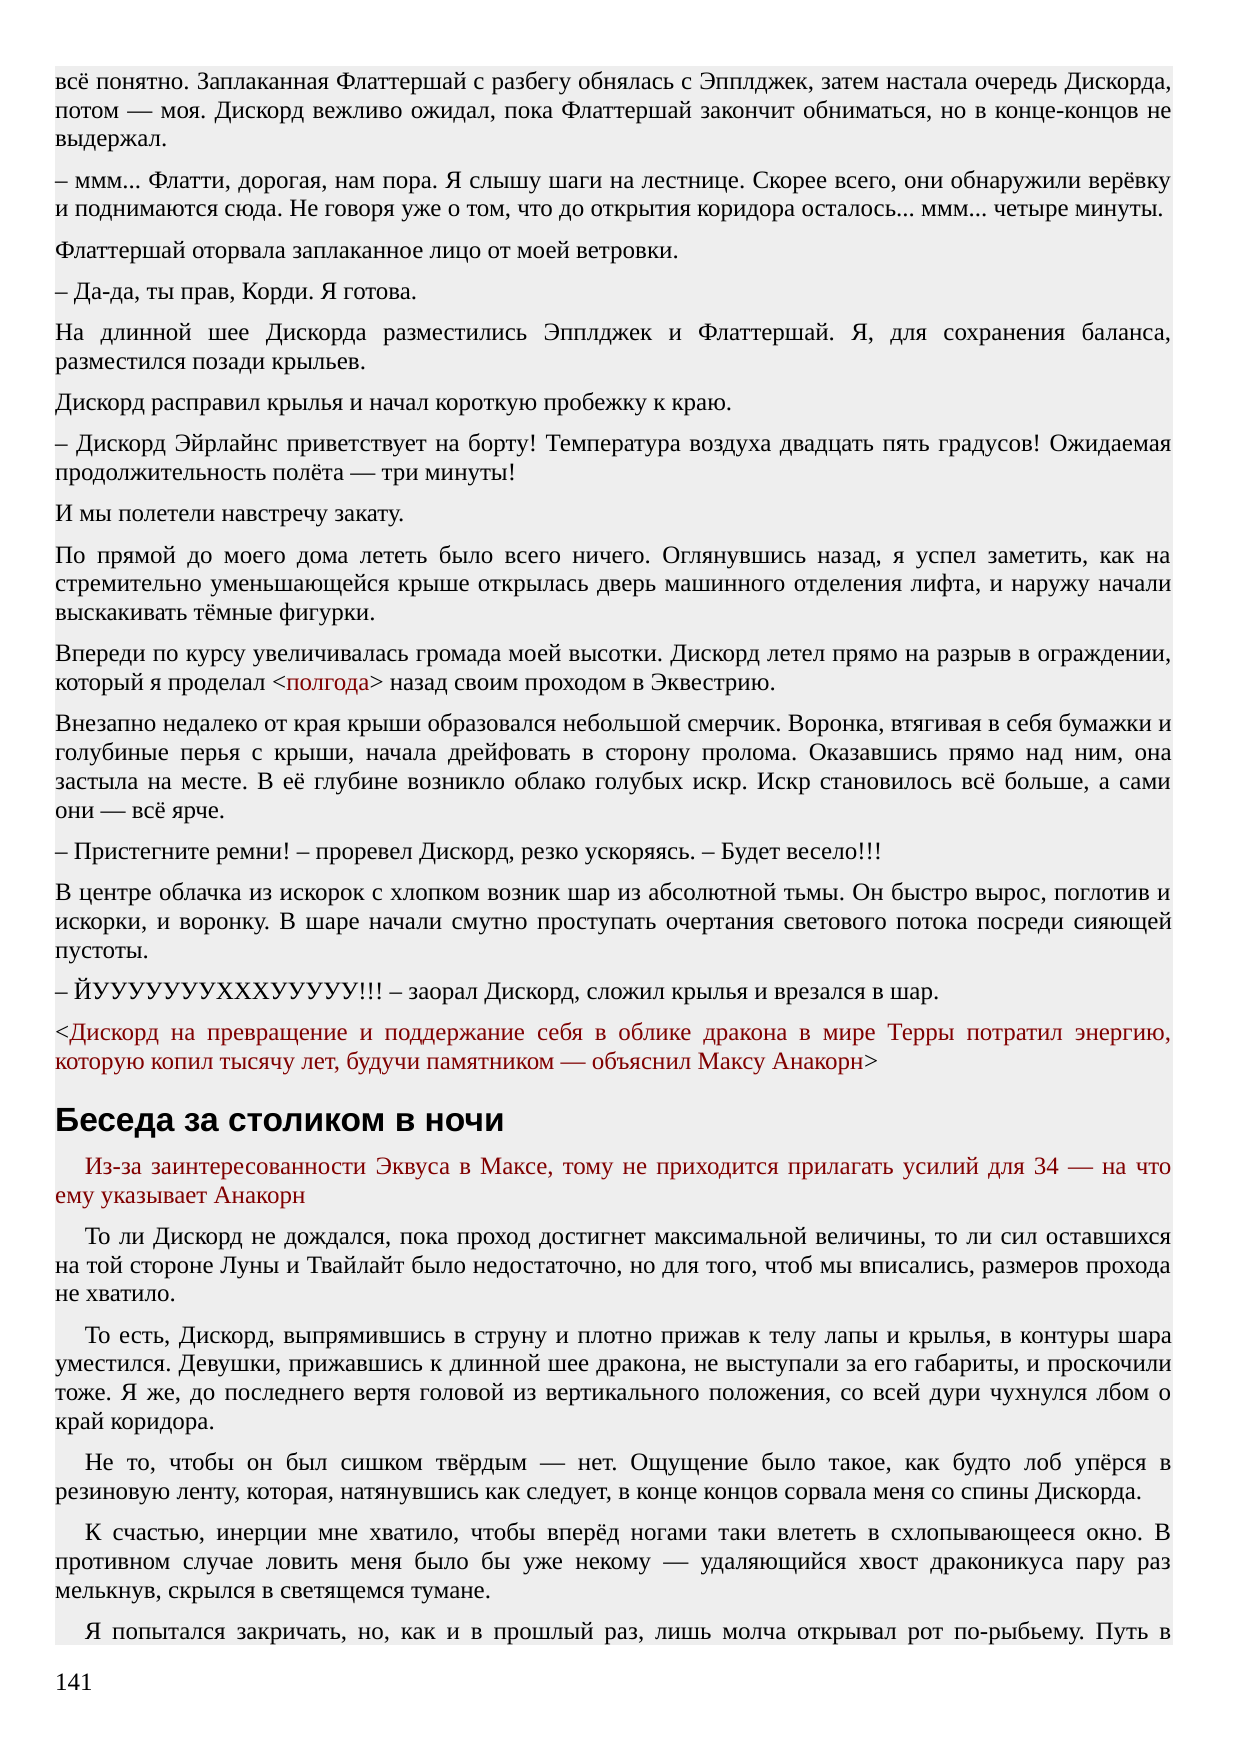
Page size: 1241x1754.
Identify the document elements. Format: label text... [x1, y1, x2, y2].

text – ммм... Флатти, дорогая, нам пора. Я слышу шаги на лестнице. Скорее всего, они обнаружили верёвку и поднимаются сюда. Не говоря уже о том, что до открытия коридора осталось... ммм... четыре минуты. [55, 165, 1173, 222]
text То ли Дискорд не дождался, пока проход достигнет максимальной величины, то ли сил оставшихся на той стороне Луны и Твайлайт было недостаточно, но для того, чтоб мы вписались, размеров прохода не хватило. [55, 1221, 1173, 1307]
text – Да-да, ты прав, Корди. Я готова. [55, 276, 1173, 305]
text <Дискорд на превращение и поддержание себя в облике дракона в мире Терры потратил энергию, которую копил тысячу лет, будучи памятником — объяснил Максу Анакорн> [55, 1017, 1173, 1075]
subtitle Беседа за столиком в ночи [55, 1100, 1173, 1138]
text К счастью, инерции мне хватило, чтобы вперёд ногами таки влететь в схлопывающееся окно. В противном случае ловить меня было бы уже некому — удаляющийся хвост драконикуса пару раз мелькнув, скрылся в светящемся тумане. [55, 1517, 1173, 1603]
text – Пристегните ремни! – проревел Дискорд, резко ускоряясь. – Будет весело!!! [55, 836, 1173, 865]
text Впереди по курсу увеличивалась громада моей высотки. Дискорд летел прямо на разрыв в ограждении, который я проделал <полгода> назад своим проходом в Эквестрию. [55, 638, 1173, 696]
text То есть, Дискорд, выпрямившись в струну и плотно прижав к телу лапы и крылья, в контуры шара уместился. Девушки, прижавшись к длинной шее дракона, не выступали за его габариты, и проскочили тоже. Я же, до последнего вертя головой из вертикального положения, со всей дури чухнулся лбом о край коридора. [55, 1320, 1173, 1435]
text Дискорд расправил крылья и начал короткую пробежку к краю. [55, 387, 1173, 416]
text – ЙУУУУУУУХХХУУУУУ!!! – заорал Дискорд, сложил крылья и врезался в шар. [55, 976, 1173, 1005]
text Не то, чтобы он был сишком твёрдым — нет. Ощущение было такое, как будто лоб упёрся в резиновую ленту, которая, натянувшись как следует, в конце концов сорвала меня со спины Дискорда. [55, 1447, 1173, 1505]
text На длинной шее Дискорда разместились Эпплджек и Флаттершай. Я, для сохранения баланса, разместился позади крыльев. [55, 317, 1173, 375]
text И мы полетели навстречу закату. [55, 498, 1173, 527]
text – Дискорд Эйрлайнс приветствует на борту! Температура воздуха двадцать пять градусов! Ожидаемая продолжительность полёта — три минуты! [55, 428, 1173, 486]
text Я попытался закричать, но, как и в прошлый раз, лишь молча открывал рот по-рыбьему. Путь в [55, 1616, 1173, 1645]
text По прямой до моего дома лететь было всего ничего. Оглянувшись назад, я успел заметить, как на стремительно уменьшающейся крыше открылась дверь машинного отделения лифта, и наружу начали выскакивать тёмные фигурки. [55, 540, 1173, 626]
text Флаттершай оторвала заплаканное лицо от моей ветровки. [55, 235, 1173, 263]
text Из-за заинтересованности Эквуса в Максе, тому не приходится прилагать усилий для 34 — на что ему указывает Анакорн [55, 1151, 1173, 1208]
text В центре облачка из искорок с хлопком возник шар из абсолютной тьмы. Он быстро вырос, поглотив и искорки, и воронку. В шаре начали смутно проступать очертания светового потока посреди сияющей пустоты. [55, 877, 1173, 963]
text Внезапно недалеко от края крыши образовался небольшой смерчик. Воронка, втягивая в себя бумажки и голубиные перья с крыши, начала дрейфовать в сторону пролома. Оказавшись прямо над ним, она застыла на месте. В её глубине возникло облако голубых искр. Искр становилось всё больше, а сами они — всё ярче. [55, 708, 1173, 823]
text всё понятно. Заплаканная Флаттершай с разбегу обнялась с Эпплджек, затем настала очередь Дискорда, потом — моя. Дискорд вежливо ожидал, пока Флаттершай закончит обниматься, но в конце-концов не выдержал. [55, 66, 1173, 152]
